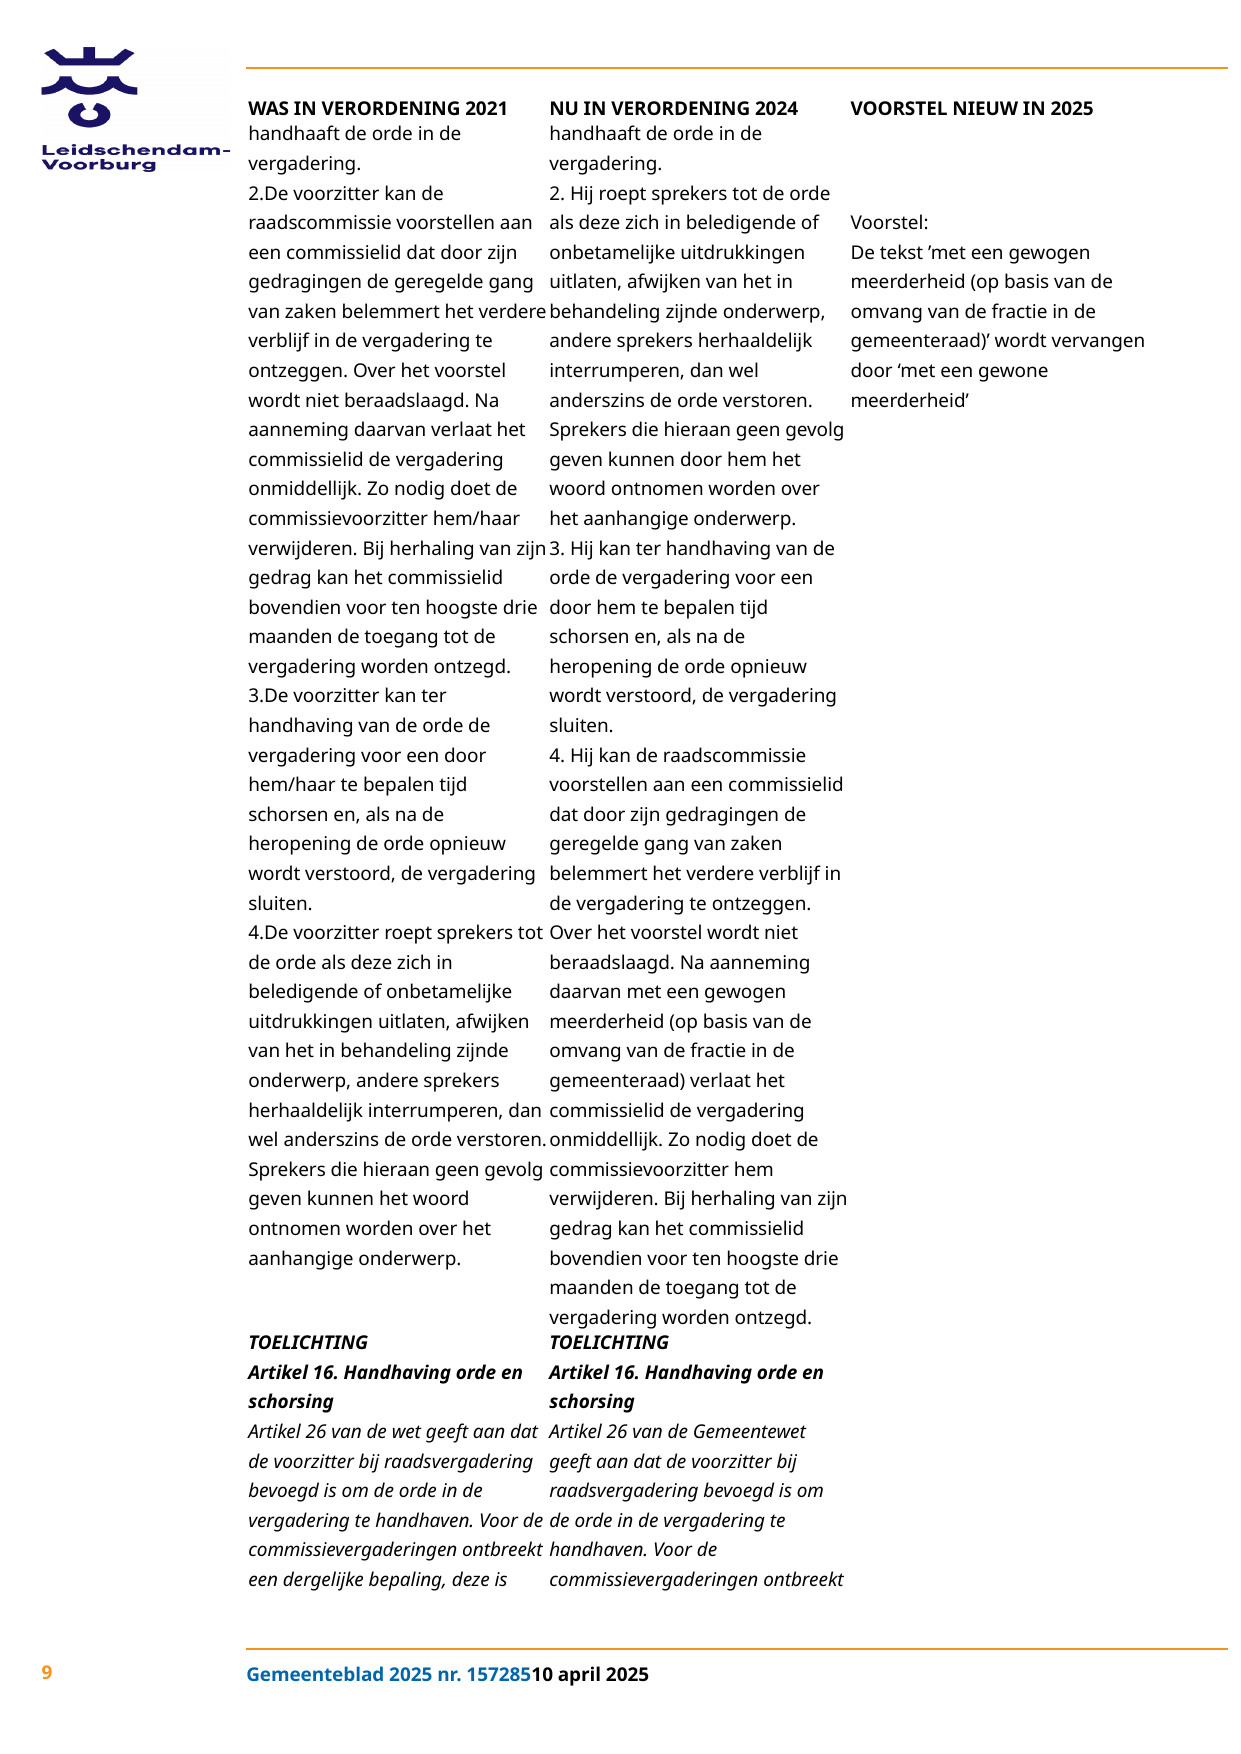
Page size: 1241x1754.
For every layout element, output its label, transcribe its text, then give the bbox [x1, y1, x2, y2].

table_header VOORSTEL NIEUW IN 2025 [850, 95, 1152, 121]
table_header WAS IN VERORDENING 2021 [248, 95, 549, 121]
table_cell TOELICHTING Artikel 16. Handhaving orde en schorsing Artikel 26 van de Gemeentewet geeft aan dat de voorzitter bij raadsvergadering bevoegd is om de orde in de vergadering te handhaven. Voor de commissievergaderingen ontbreekt [549, 1330, 850, 1592]
picture [41, 47, 231, 172]
table_cell TOELICHTING Artikel 16. Handhaving orde en schorsing Artikel 26 van de wet geeft aan dat de voorzitter bij raadsvergadering bevoegd is om de orde in de vergadering te handhaven. Voor de commissievergaderingen ontbreekt een dergelijke bepaling, deze is [248, 1330, 549, 1592]
table_cell handhaaft de orde in de vergadering. 2. Hij roept sprekers tot de orde als deze zich in beledigende of onbetamelijke uitdrukkingen uitlaten, afwijken van het in behandeling zijnde onderwerp, andere sprekers herhaaldelijk interrumperen, dan wel anderszins de orde verstoren. Sprekers die hieraan geen gevolg geven kunnen door hem het woord ontnomen worden over het aanhangige onderwerp. 3. Hij kan ter handhaving van de orde de vergadering voor een door hem te bepalen tijd schorsen en, als na de heropening de orde opnieuw wordt verstoord, de vergadering sluiten. 4. Hij kan de raadscommissie voorstellen aan een commissielid dat door zijn gedragingen de geregelde gang van zaken belemmert het verdere verblijf in de vergadering te ontzeggen. Over het voorstel wordt niet beraadslaagd. Na aanneming daarvan met een gewogen meerderheid (op basis van de omvang van de fractie in de gemeenteraad) verlaat het commissielid de vergadering onmiddellijk. Zo nodig doet de commissievoorzitter hem verwijderen. Bij herhaling van zijn gedrag kan het commissielid bovendien voor ten hoogste drie maanden de toegang tot de vergadering worden ontzegd. [549, 121, 850, 1329]
table_cell handhaaft de orde in de vergadering. 2.De voorzitter kan de raadscommissie voorstellen aan een commissielid dat door zijn gedragingen de geregelde gang van zaken belemmert het verdere verblijf in de vergadering te ontzeggen. Over het voorstel wordt niet beraadslaagd. Na aanneming daarvan verlaat het commissielid de vergadering onmiddellijk. Zo nodig doet de commissievoorzitter hem/haar verwijderen. Bij herhaling van zijn gedrag kan het commissielid bovendien voor ten hoogste drie maanden de toegang tot de vergadering worden ontzegd. 3.De voorzitter kan ter handhaving van de orde de vergadering voor een door hem/haar te bepalen tijd schorsen en, als na de heropening de orde opnieuw wordt verstoord, de vergadering sluiten. 4.De voorzitter roept sprekers tot de orde als deze zich in beledigende of onbetamelijke uitdrukkingen uitlaten, afwijken van het in behandeling zijnde onderwerp, andere sprekers herhaaldelijk interrumperen, dan wel anderszins de orde verstoren. Sprekers die hieraan geen gevolg geven kunnen het woord ontnomen worden over het aanhangige onderwerp. [248, 121, 549, 1329]
table_cell [850, 1330, 1152, 1592]
table_cell Voorstel: De tekst ’met een gewogen meerderheid (op basis van de omvang van de fractie in de gemeenteraad)’ wordt vervangen door ‘met een gewone meerderheid’ [850, 121, 1152, 1329]
table_header NU IN VERORDENING 2024 [549, 95, 850, 121]
